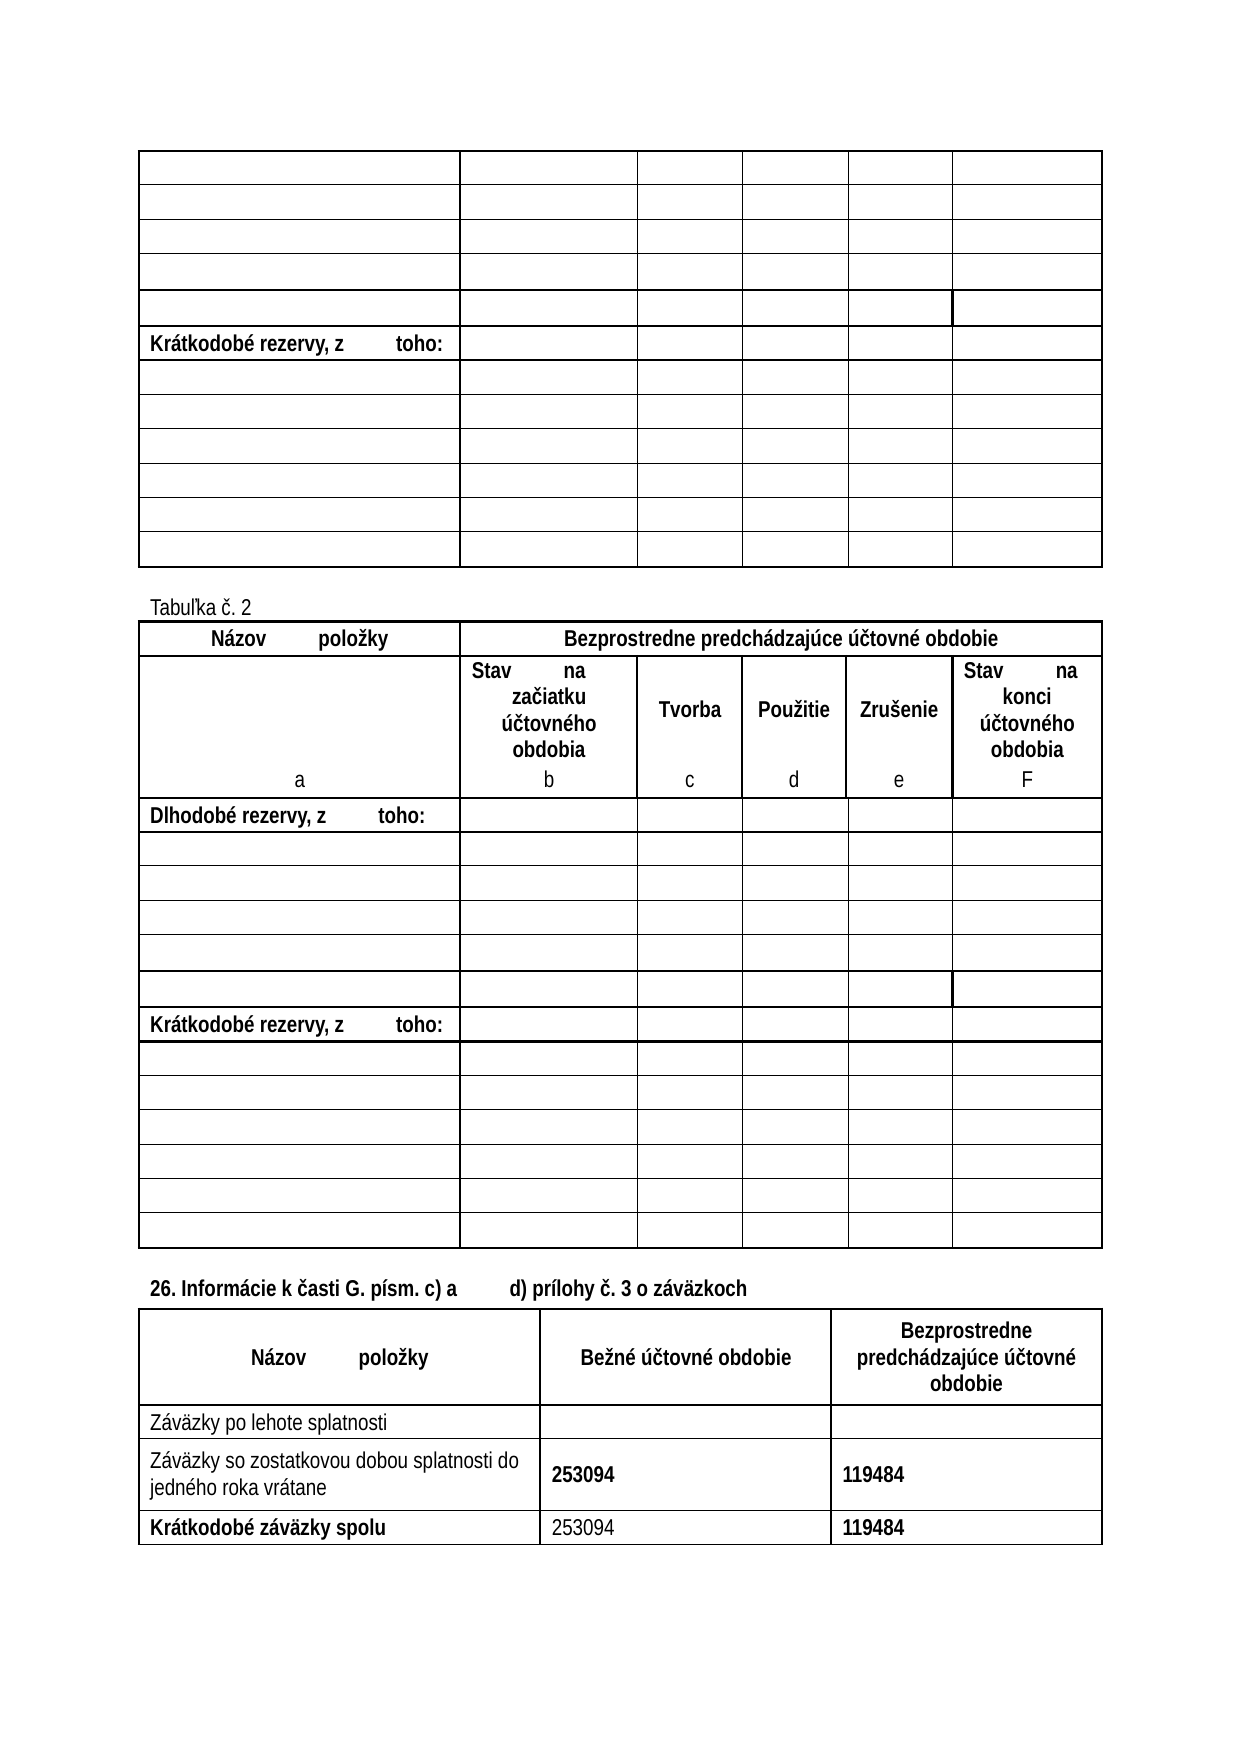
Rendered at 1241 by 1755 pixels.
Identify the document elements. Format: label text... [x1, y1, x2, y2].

table_cell [849, 464, 952, 497]
table_cell [461, 1008, 637, 1040]
table_cell [461, 498, 637, 531]
table_cell [461, 291, 637, 325]
table_cell Krátkodobé rezervy, z toho: [140, 327, 459, 359]
table_cell [849, 901, 952, 934]
table_cell [743, 395, 848, 428]
table_cell Stav na konci účtovného obdobia [954, 657, 1101, 762]
table_cell [849, 833, 952, 865]
table_cell [743, 935, 848, 970]
table_cell [638, 464, 742, 497]
table_cell b [461, 762, 636, 797]
table_cell [461, 395, 637, 428]
table_cell [953, 498, 1101, 531]
table_header Názov položky [140, 1310, 539, 1403]
table_cell [461, 429, 637, 462]
table_cell [638, 935, 742, 970]
table_cell [849, 361, 952, 394]
table_cell [743, 1076, 848, 1109]
text Tabuľka č. 2 [150, 594, 1090, 620]
table_cell [638, 220, 742, 253]
table_cell Záväzky so zostatkovou dobou splatnosti do jedného roka vrátane [140, 1439, 539, 1510]
table_cell [953, 532, 1101, 566]
table_cell [638, 327, 742, 359]
table_cell [140, 1110, 459, 1143]
table_cell [638, 1008, 742, 1040]
table_cell [140, 395, 459, 428]
table_cell 253094 [541, 1439, 830, 1510]
table_cell [140, 1076, 459, 1109]
table_cell Stav na začiatku účtovného obdobia [461, 657, 636, 762]
table_cell [140, 866, 459, 900]
table_cell [461, 972, 637, 1006]
table_cell [461, 1213, 637, 1247]
table_cell [638, 254, 742, 289]
table_cell [461, 1145, 637, 1178]
table_cell [140, 657, 459, 762]
table_cell [638, 1213, 742, 1247]
table_cell [638, 185, 742, 219]
table_cell [849, 866, 952, 900]
table_cell [140, 901, 459, 934]
table_cell [638, 1110, 742, 1143]
table_cell [461, 833, 637, 865]
table_cell [954, 291, 1101, 325]
table_cell [953, 1076, 1101, 1109]
table_cell [140, 464, 459, 497]
table_cell Krátkodobé záväzky spolu [140, 1511, 539, 1544]
table_cell [140, 935, 459, 970]
table_cell [849, 1008, 952, 1040]
table_cell [953, 152, 1101, 184]
table_cell [743, 327, 848, 359]
table_cell [638, 1145, 742, 1178]
table_cell [849, 254, 952, 289]
table_cell [953, 1043, 1101, 1075]
table_cell [743, 1213, 848, 1247]
table_cell [849, 1043, 952, 1075]
table_cell [953, 220, 1101, 253]
table_cell [638, 833, 742, 865]
table_cell [832, 1406, 1101, 1438]
table_cell [849, 395, 952, 428]
table_cell Tvorba [638, 657, 741, 762]
table_cell [743, 1145, 848, 1178]
table_cell [140, 498, 459, 531]
table_cell [953, 866, 1101, 900]
table_cell 253094 [541, 1511, 830, 1544]
table_cell [140, 361, 459, 394]
table_cell [140, 972, 459, 1006]
table_cell [638, 866, 742, 900]
table_cell [638, 152, 742, 184]
table_cell [849, 1145, 952, 1178]
table_cell [461, 532, 637, 566]
table_cell [638, 799, 742, 831]
table_cell [461, 799, 637, 831]
table_cell [953, 1008, 1101, 1040]
table_cell [638, 1179, 742, 1212]
table_cell [953, 935, 1101, 970]
table_cell [140, 833, 459, 865]
table_cell a [140, 762, 459, 797]
table_cell [638, 1076, 742, 1109]
table_cell [743, 185, 848, 219]
table_cell [849, 429, 952, 462]
table_cell Dlhodobé rezervy, z toho: [140, 799, 459, 831]
table_cell [140, 254, 459, 289]
table_cell 119484 [832, 1511, 1101, 1544]
table_cell [849, 1076, 952, 1109]
table_cell [953, 833, 1101, 865]
table_cell [638, 395, 742, 428]
table_header Bezprostredne predchádzajúce účtovné obdobie [832, 1310, 1101, 1403]
table_cell [953, 464, 1101, 497]
table_cell [638, 901, 742, 934]
table_cell e [847, 762, 951, 797]
table_cell [461, 1179, 637, 1212]
table_cell [461, 327, 637, 359]
table_cell [743, 254, 848, 289]
table_header Názov položky [140, 623, 459, 655]
table_cell Záväzky po lehote splatnosti [140, 1406, 539, 1438]
table_cell [849, 152, 952, 184]
table_cell [953, 1213, 1101, 1247]
table_cell [140, 220, 459, 253]
table_cell [743, 429, 848, 462]
table_cell [849, 1179, 952, 1212]
table_cell [953, 361, 1101, 394]
table_cell [743, 152, 848, 184]
table_cell [849, 291, 951, 325]
table_cell [743, 833, 848, 865]
table_cell [849, 220, 952, 253]
table_cell [638, 1043, 742, 1075]
table_cell [743, 498, 848, 531]
table_cell [638, 361, 742, 394]
table_cell Krátkodobé rezervy, z toho: [140, 1008, 459, 1040]
table_header Bežné účtovné obdobie [541, 1310, 830, 1403]
table_cell [461, 361, 637, 394]
table_cell [849, 185, 952, 219]
subtitle 26. Informácie k časti G. písm. c) a d) prílohy č. 3 o záväzkoch [150, 1275, 1090, 1301]
table_cell [461, 935, 637, 970]
table_cell [461, 866, 637, 900]
table_cell F [954, 762, 1101, 797]
table_cell [849, 972, 951, 1006]
table_cell [638, 291, 742, 325]
table_cell [541, 1406, 830, 1438]
table_cell [849, 327, 952, 359]
table_cell [461, 1110, 637, 1143]
table_cell [461, 901, 637, 934]
table_cell [849, 935, 952, 970]
table_cell [638, 429, 742, 462]
table_cell [140, 152, 459, 184]
table_cell 119484 [832, 1439, 1101, 1510]
table_cell [461, 1043, 637, 1075]
table_cell [638, 532, 742, 566]
table_cell [743, 866, 848, 900]
table_cell [743, 1008, 848, 1040]
table_cell [743, 1110, 848, 1143]
table_cell [461, 464, 637, 497]
table_cell [743, 220, 848, 253]
table_cell [743, 901, 848, 934]
table_cell [743, 361, 848, 394]
table_cell Použitie [743, 657, 845, 762]
table_cell [743, 1179, 848, 1212]
table_cell [849, 1213, 952, 1247]
table_cell [953, 429, 1101, 462]
table_cell [953, 799, 1101, 831]
table_cell [953, 185, 1101, 219]
table_cell [140, 1043, 459, 1075]
table_cell [140, 429, 459, 462]
table_cell [849, 498, 952, 531]
table_cell [953, 327, 1101, 359]
table_cell [954, 972, 1101, 1006]
table_cell [953, 1145, 1101, 1178]
table_cell Zrušenie [847, 657, 951, 762]
table_cell [743, 532, 848, 566]
table_cell [743, 1043, 848, 1075]
table_cell [461, 254, 637, 289]
table_header Bezprostredne predchádzajúce účtovné obdobie [461, 623, 1101, 655]
table_cell [638, 498, 742, 531]
table_cell [638, 972, 742, 1006]
table_cell c [638, 762, 741, 797]
table_cell [953, 1110, 1101, 1143]
table_cell [140, 1179, 459, 1212]
table_cell [849, 799, 952, 831]
table_cell [743, 972, 848, 1006]
table_cell [140, 1145, 459, 1178]
table_cell [461, 185, 637, 219]
table_cell [953, 1179, 1101, 1212]
table_cell [953, 254, 1101, 289]
table_cell d [743, 762, 845, 797]
table_cell [140, 185, 459, 219]
table_cell [140, 532, 459, 566]
table_cell [953, 901, 1101, 934]
table_cell [743, 464, 848, 497]
table_cell [849, 532, 952, 566]
table_cell [140, 1213, 459, 1247]
table_cell [849, 1110, 952, 1143]
table_cell [461, 1076, 637, 1109]
table_cell [743, 291, 848, 325]
table_cell [953, 395, 1101, 428]
table_cell [461, 152, 637, 184]
table_cell [140, 291, 459, 325]
table_cell [743, 799, 848, 831]
table_cell [461, 220, 637, 253]
